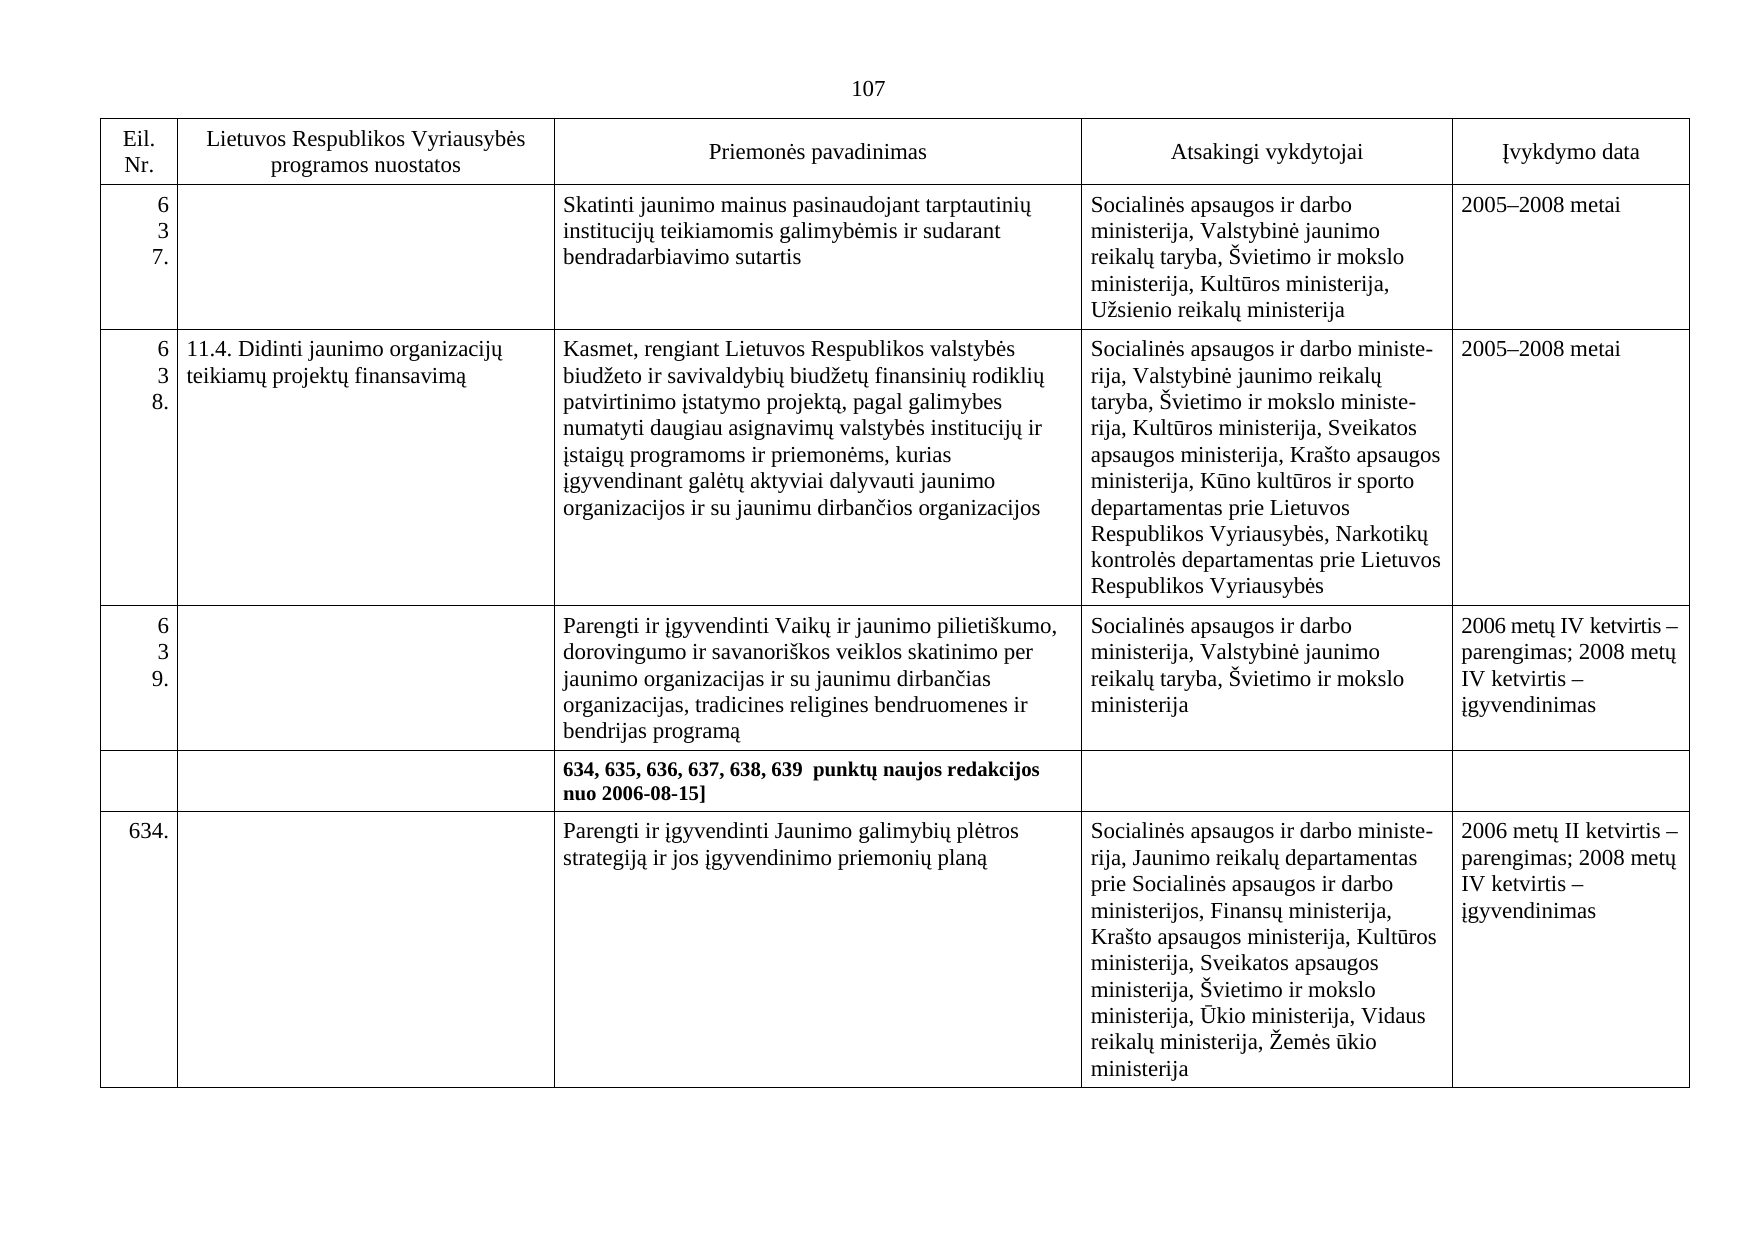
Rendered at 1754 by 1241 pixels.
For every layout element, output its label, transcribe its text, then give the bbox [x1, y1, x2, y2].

table_cell [1690, 750, 1754, 811]
table_cell [1690, 329, 1754, 605]
table_header Įvykdymo data [1453, 119, 1689, 184]
table_cell [1690, 605, 1754, 749]
table_cell 2005–2008 metai [1453, 185, 1689, 328]
table_cell [178, 812, 554, 1087]
table_cell Socialinės apsaugos ir darbo ministerija, Valstybinė jaunimo reikalų taryba, Švietimo ir mokslo ministerija, Kultūros ministerija, Užsienio reikalų ministerija [1082, 185, 1452, 328]
table_cell [101, 606, 177, 749]
table_cell [178, 751, 554, 811]
table_cell 634, 635, 636, 637, 638, 639 punktų naujos redakcijos nuo 2006-08-15] [555, 751, 1081, 811]
table_header Eil. Nr. [101, 119, 177, 184]
table_header Lietuvos Respublikos Vyriausybės programos nuostatos [178, 119, 554, 184]
table_cell [1082, 751, 1452, 811]
table_cell 11.4. Didinti jaunimo organizacijų teikiamų projektų finansavimą [178, 330, 554, 605]
table_cell Socialinės apsaugos ir darbo ministe­rija, Jaunimo reikalų departamentas prie Socialinės apsaugos ir darbo ministerijos, Finansų ministerija, Krašto apsau­gos ministerija, Kultūros ministerija, Sveikatos apsaugos ministerija, Švietimo ir mokslo ministerija, Ūkio ministerija, Vidaus reikalų ministerija, Žemės ūkio ministerija [1082, 812, 1452, 1087]
table_header [1690, 118, 1754, 184]
table_cell [1690, 811, 1754, 1087]
table_cell 634. [101, 812, 177, 1087]
table_cell Parengti ir įgyvendinti Jaunimo galimybių plėtros strategiją ir jos įgyvendinimo priemonių planą [555, 812, 1081, 1087]
table_cell 2006 metų IV ketvirtis – parengimas; 2008 metų IV ketvirtis – įgyvendinimas [1453, 606, 1689, 749]
table_cell [1690, 184, 1754, 328]
table_cell Socialinės apsaugos ir darbo ministe­rija, Valstybinė jaunimo reikalų taryba, Švietimo ir mokslo ministe­rija, Kultūros ministerija, Sveikatos apsaugos ministerija, Krašto apsaugos ministerija, Kūno kultūros ir sporto departamentas prie Lietuvos Respublikos Vyriausybės, Narkotikų kontrolės departamentas prie Lietuvos Respublikos Vyriausybės [1082, 330, 1452, 605]
table_cell Parengti ir įgyvendinti Vaikų ir jaunimo pilietiškumo, dorovingumo ir savanoriškos veiklos skatinimo per jaunimo organizacijas ir su jaunimu dirbančias organizacijas, tradicines religines bendruomenes ir bendrijas programą [555, 606, 1081, 749]
table_cell Socialinės apsaugos ir darbo ministerija, Valstybinė jaunimo reikalų taryba, Švietimo ir mokslo ministerija [1082, 606, 1452, 749]
table_header Priemonės pavadinimas [555, 119, 1081, 184]
table_header Atsakingi vykdytojai [1082, 119, 1452, 184]
table_cell [101, 751, 177, 811]
table_cell [178, 185, 554, 328]
table_cell 2005–2008 metai [1453, 330, 1689, 605]
table_cell Skatinti jaunimo mainus pasinaudojant tarptautinių institucijų teikiamomis galimybėmis ir sudarant bendradarbiavimo sutartis [555, 185, 1081, 328]
table_cell Kasmet, rengiant Lietuvos Respublikos valstybės biudžeto ir savivaldybių biudžetų finansinių rodiklių patvirtinimo įstatymo projektą, pagal galimybes numatyti daugiau asignavimų valstybės institucijų ir įstaigų programoms ir priemonėms, kurias įgyvendinant galėtų aktyviai dalyvauti jaunimo organizacijos ir su jaunimu dirbančios organizacijos [555, 330, 1081, 605]
table_cell [101, 330, 177, 605]
table_cell [1453, 751, 1689, 811]
table_cell [101, 185, 177, 328]
table_cell 2006 metų II ketvirtis – parengimas; 2008 metų IV ketvirtis – įgyvendinimas [1453, 812, 1689, 1087]
table_cell [178, 606, 554, 749]
